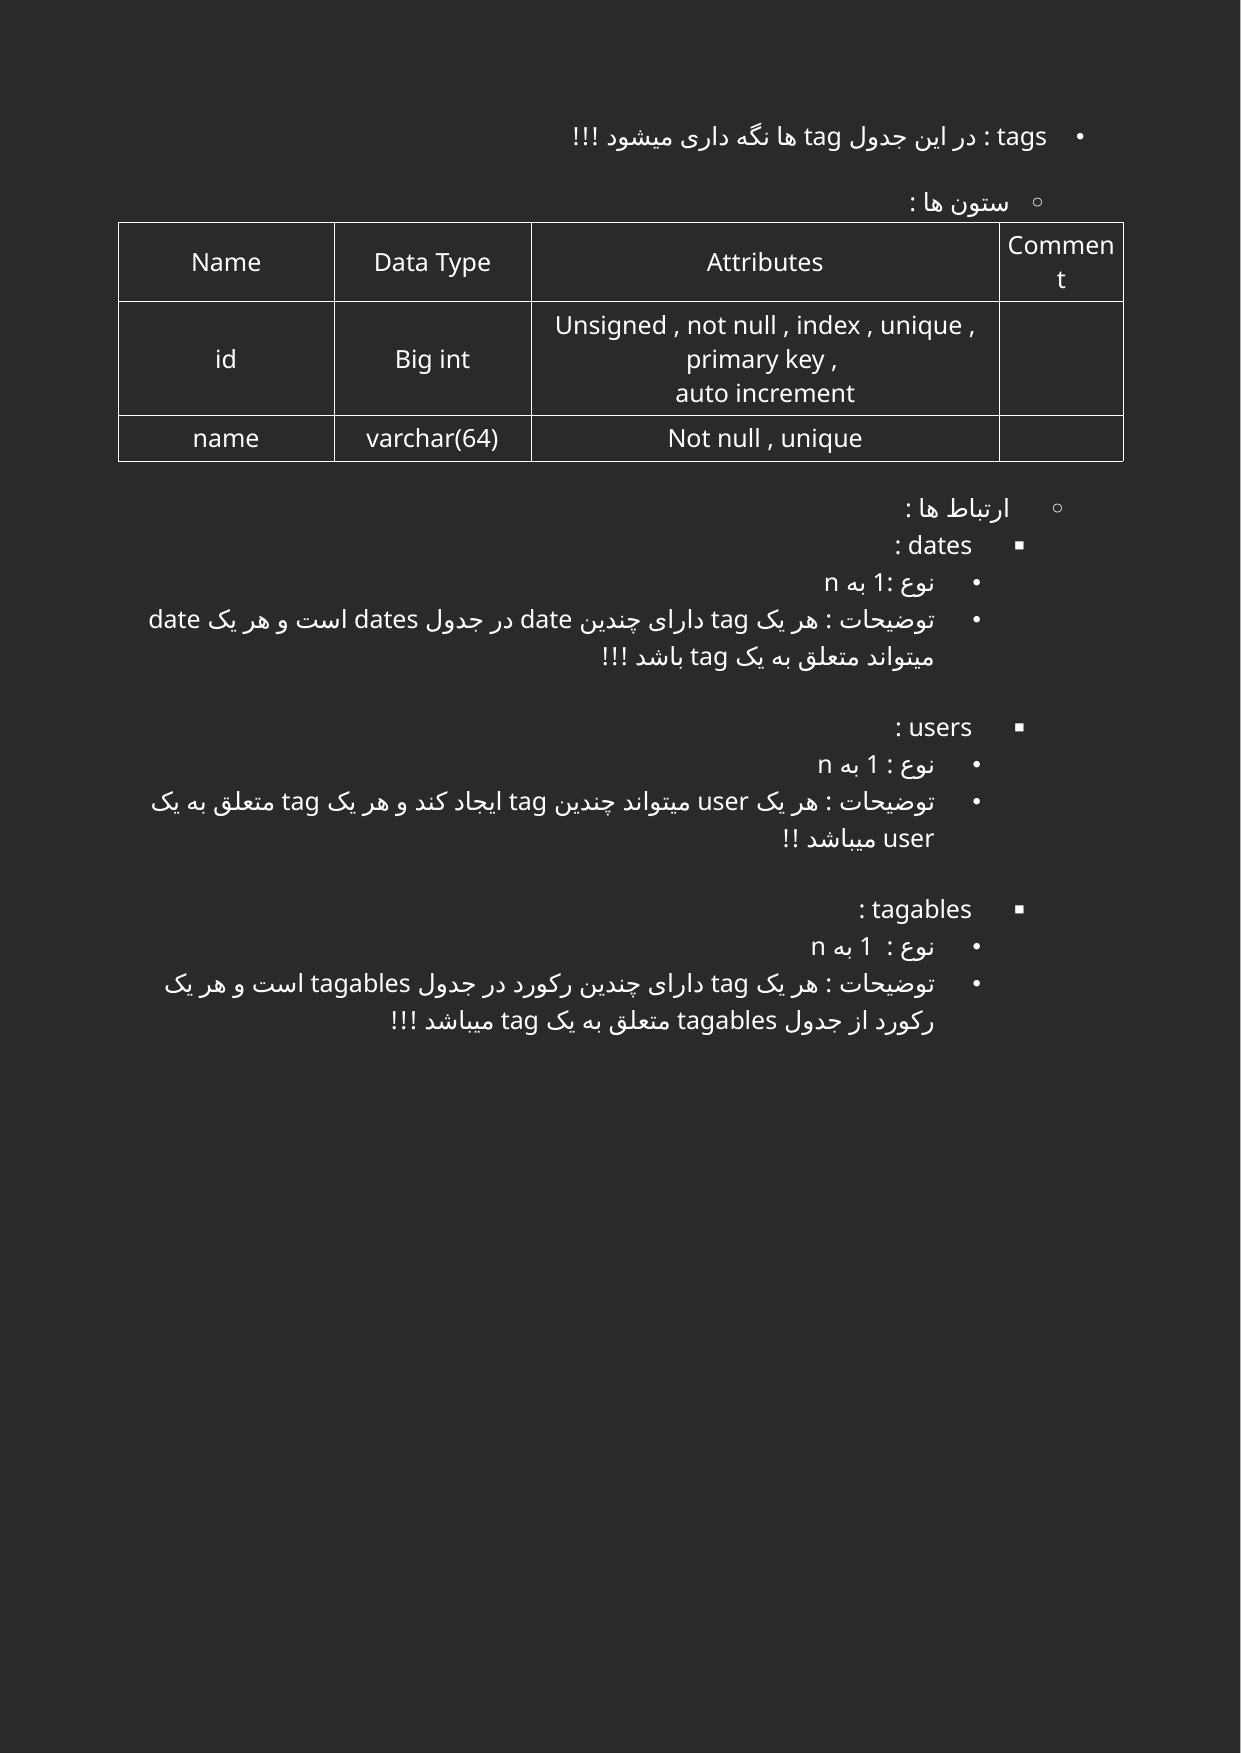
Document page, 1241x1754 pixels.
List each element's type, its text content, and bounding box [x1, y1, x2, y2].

table_header Data Type [335, 223, 531, 301]
table_cell Big int [335, 302, 531, 415]
list نوع : 1 به n [118, 928, 972, 966]
table_cell name [119, 416, 334, 461]
list توضیحات : هر یک tag دارای چندین رکورد در جدول tagables است و هر یک رکورد از جدول tagables متعلق به یک tag میباشد !!! [118, 966, 972, 1039]
list dates : [118, 528, 1010, 564]
list توضیحات :‌ هر یک tag دارای چندین date در جدول dates است و هر یک date میتواند متعلق به یک tag باشد !!! [118, 602, 972, 676]
list نوع :‌1 به n [118, 564, 972, 602]
table_cell id [119, 302, 334, 415]
table_header Attributes [532, 223, 999, 301]
list ارتباط ها :‌ [118, 495, 1047, 528]
list توضیحات :‌ هر یک user میتواند چندین tag ایجاد کند و هر یک tag متعلق به یک user میباشد !! [118, 783, 972, 857]
table_cell Unsigned , not null , index , unique , primary key , auto increment [532, 302, 999, 415]
table_cell [1000, 302, 1123, 415]
list tags : در این جدول tag ها نگه داری میشود !!! [118, 118, 1085, 155]
list ستون ها :‌ [118, 189, 1047, 222]
table_cell [1000, 416, 1123, 461]
table_header Comment [1000, 223, 1123, 301]
table_cell Not null , unique [532, 416, 999, 461]
list tagables : [118, 892, 1010, 928]
table_header Name [119, 223, 334, 301]
list نوع :‌ 1 به n [118, 747, 972, 783]
table_cell varchar(64) [335, 416, 531, 461]
list users : [118, 709, 1010, 747]
